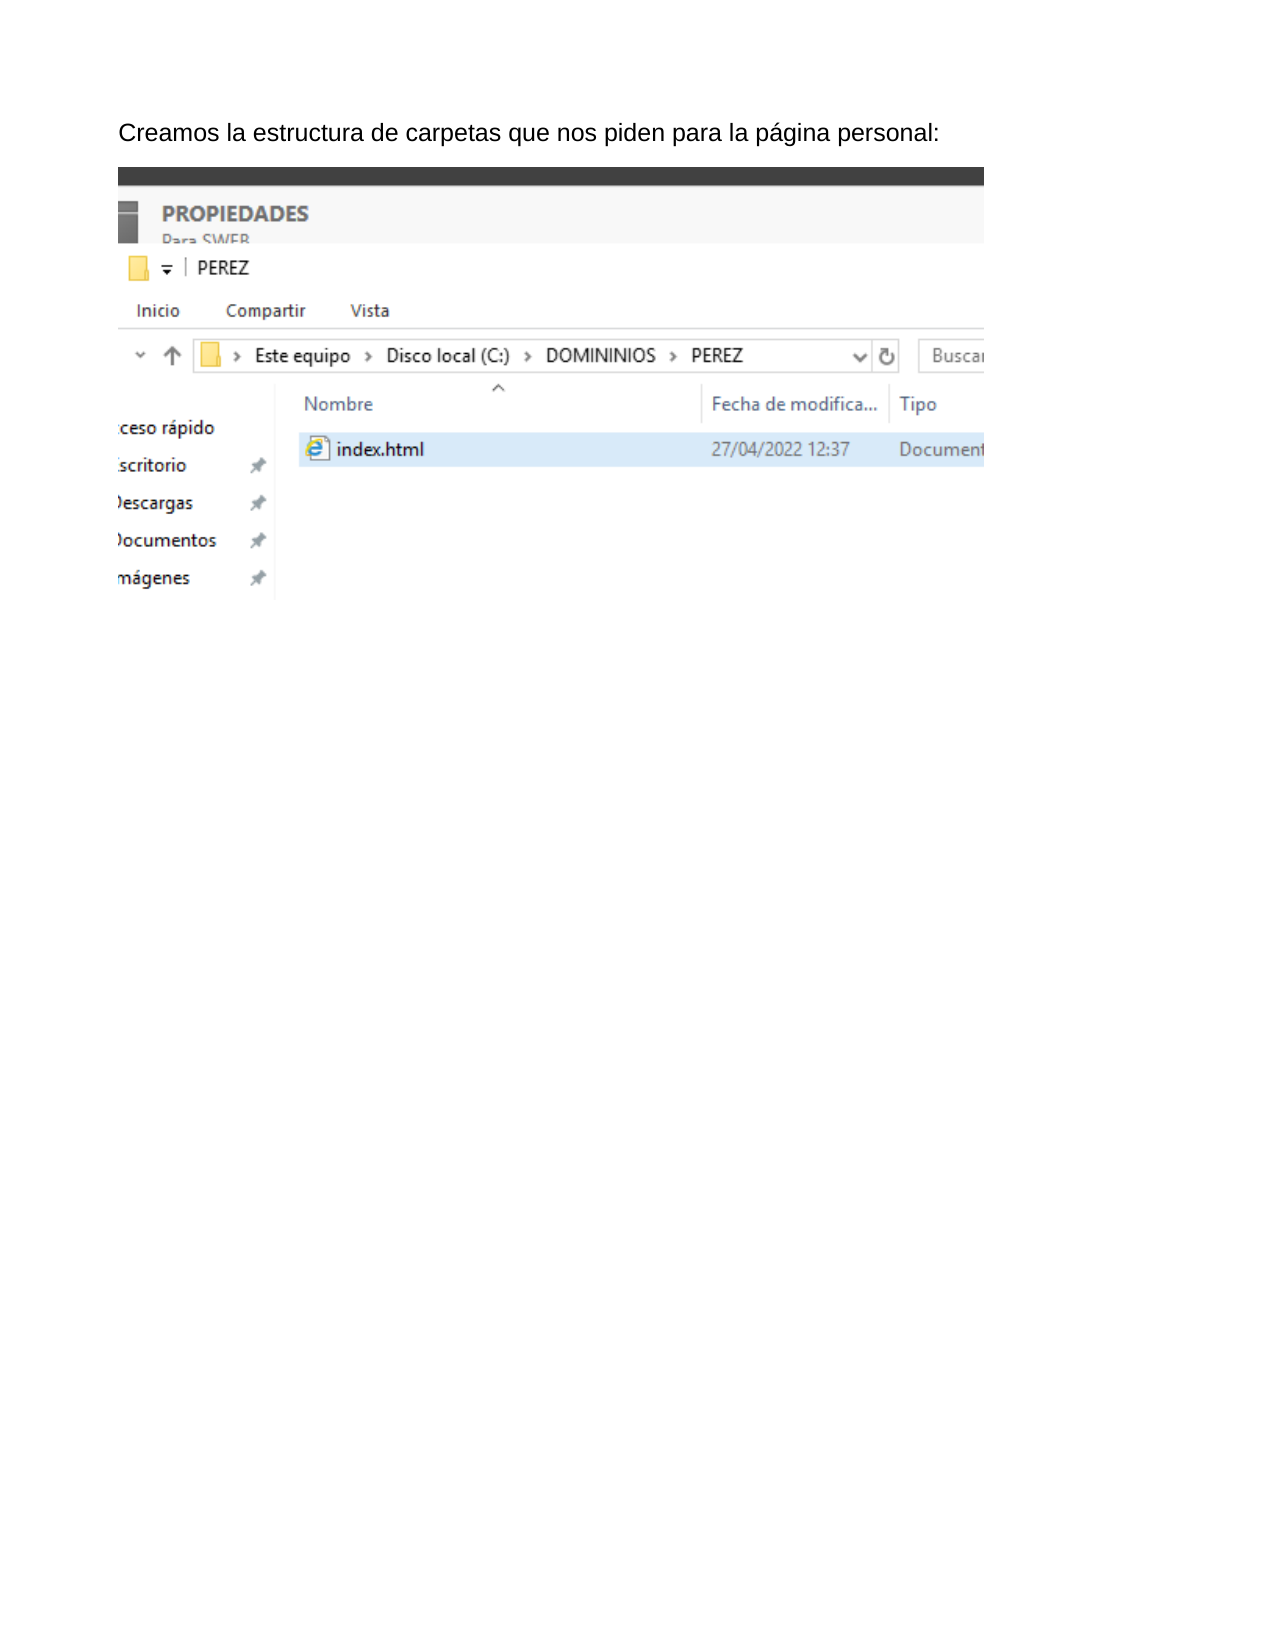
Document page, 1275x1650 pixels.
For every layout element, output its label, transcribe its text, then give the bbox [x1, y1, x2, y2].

text Creamos la estructura de carpetas que nos piden para la página personal: [118, 118, 1157, 147]
picture [118, 167, 984, 600]
